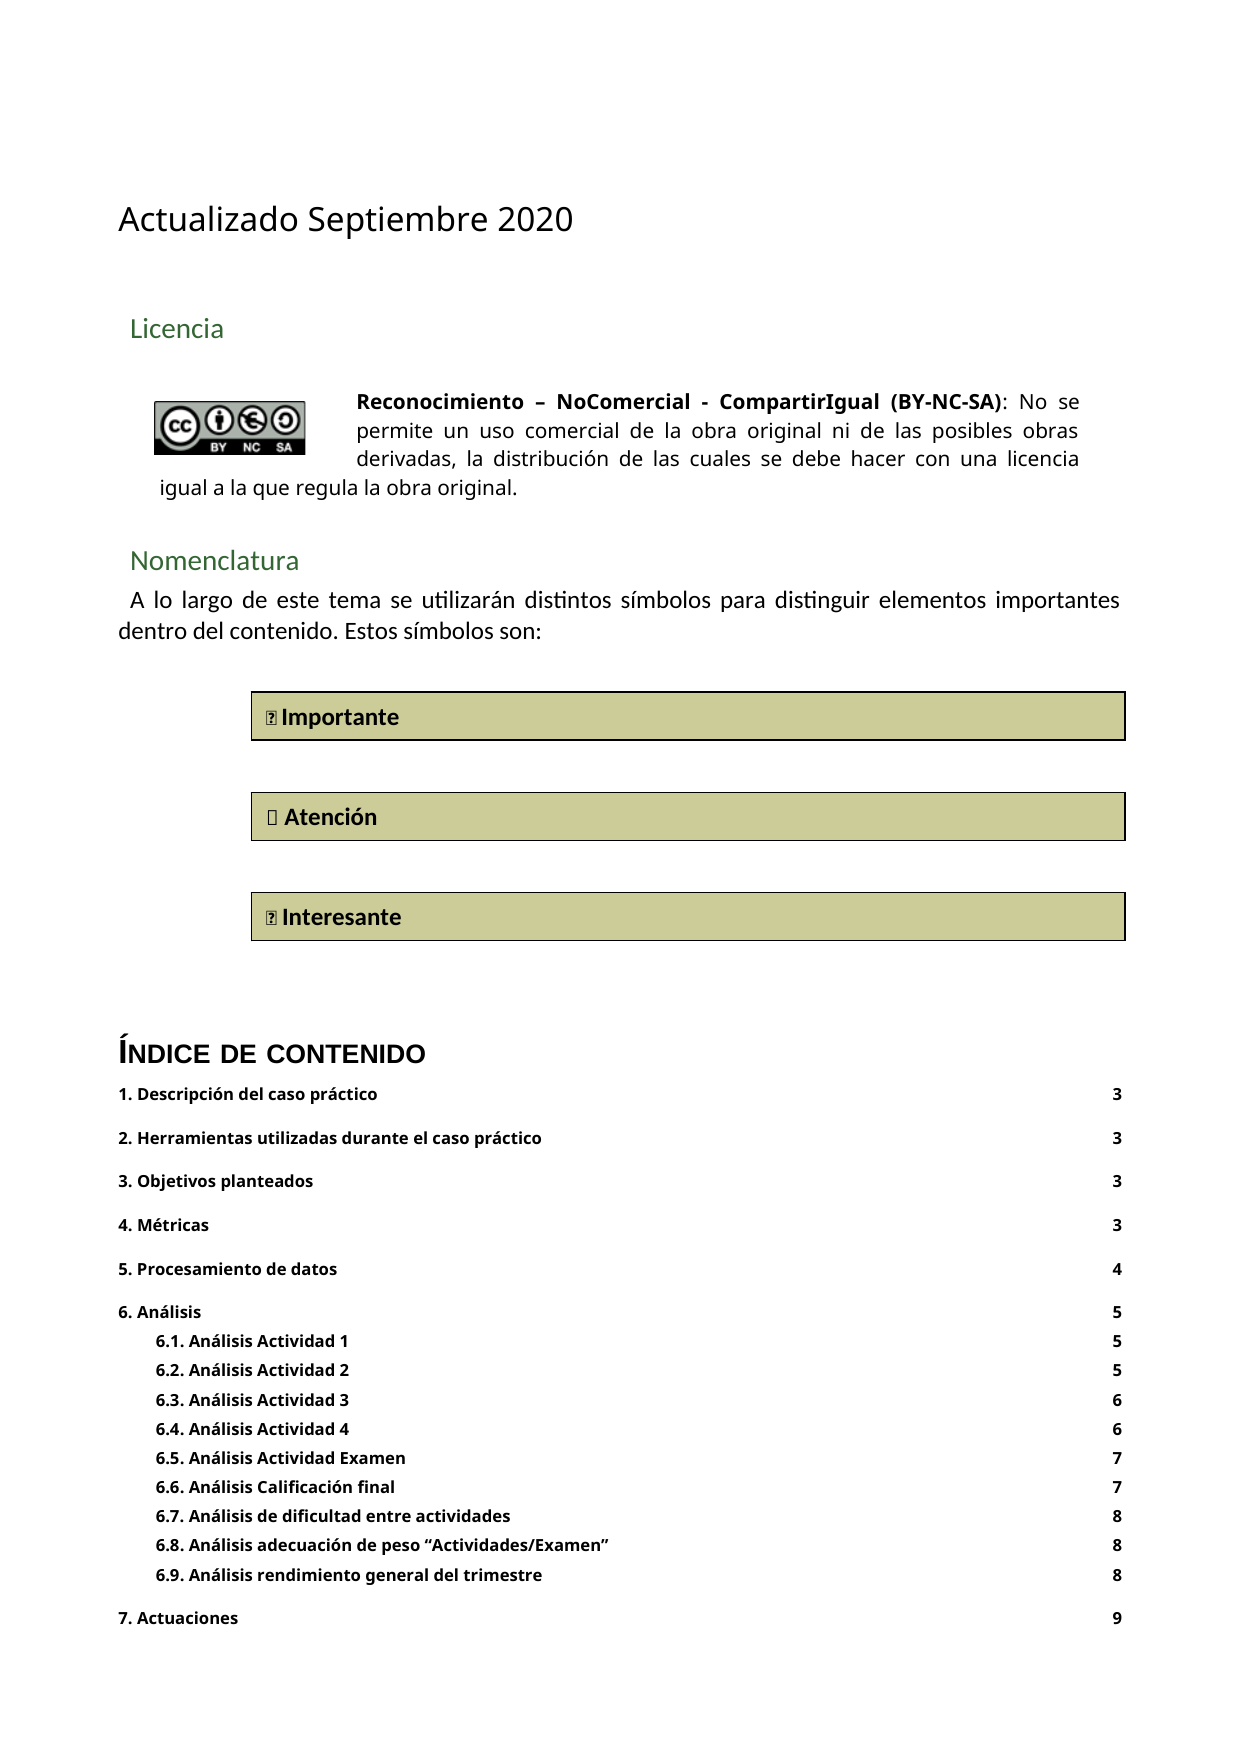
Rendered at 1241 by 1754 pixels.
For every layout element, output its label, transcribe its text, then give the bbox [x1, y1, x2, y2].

text 6.6. Análisis Calificación final 7 [156, 1476, 1122, 1498]
text 6.1. Análisis Actividad 1 5 [156, 1330, 1122, 1352]
text 6.7. Análisis de dificultad entre actividades 8 [156, 1505, 1122, 1527]
text Nomenclatura [118, 542, 1122, 578]
text 6.4. Análisis Actividad 4 6 [156, 1417, 1122, 1440]
text ❕ Atención [252, 793, 1124, 840]
text Reconocimiento – NoComercial - CompartirIgual (BY-NC-SA): No se permite un uso comercial de la obra original ni de las posibles obras derivadas, la distribución de las cuales se debe hacer con una licencia igual a la que regula la obra original. [159, 387, 1080, 501]
text 6.2. Análisis Actividad 2 5 [156, 1359, 1122, 1382]
text 6.5. Análisis Actividad Examen 7 [156, 1446, 1122, 1469]
text 6. Análisis 5 [118, 1301, 1122, 1323]
text 6.8. Análisis adecuación de peso “Actividades/Examen” 8 [156, 1534, 1122, 1557]
text 📖 Importante [252, 693, 1124, 739]
picture [154, 401, 306, 455]
text A lo largo de este tema se utilizarán distintos símbolos para distinguir elementos importantes dentro del contenido. Estos símbolos son: [118, 584, 1122, 646]
text Índice de contenido [118, 1032, 1122, 1070]
text 7. Actuaciones 9 [118, 1607, 1122, 1629]
text 6.3. Análisis Actividad 3 6 [156, 1388, 1122, 1411]
text Licencia [118, 310, 1122, 346]
text 2. Herramientas utilizadas durante el caso práctico 3 [118, 1126, 1122, 1149]
text Actualizado Septiembre 2020 [118, 196, 1122, 241]
text 💬 Interesante [252, 893, 1124, 940]
text 6.9. Análisis rendimiento general del trimestre 8 [156, 1563, 1122, 1586]
text 1. Descripción del caso práctico 3 [118, 1083, 1122, 1106]
text 5. Procesamiento de datos 4 [118, 1257, 1122, 1280]
text 4. Métricas 3 [118, 1213, 1122, 1236]
text 3. Objetivos planteados 3 [118, 1170, 1122, 1193]
